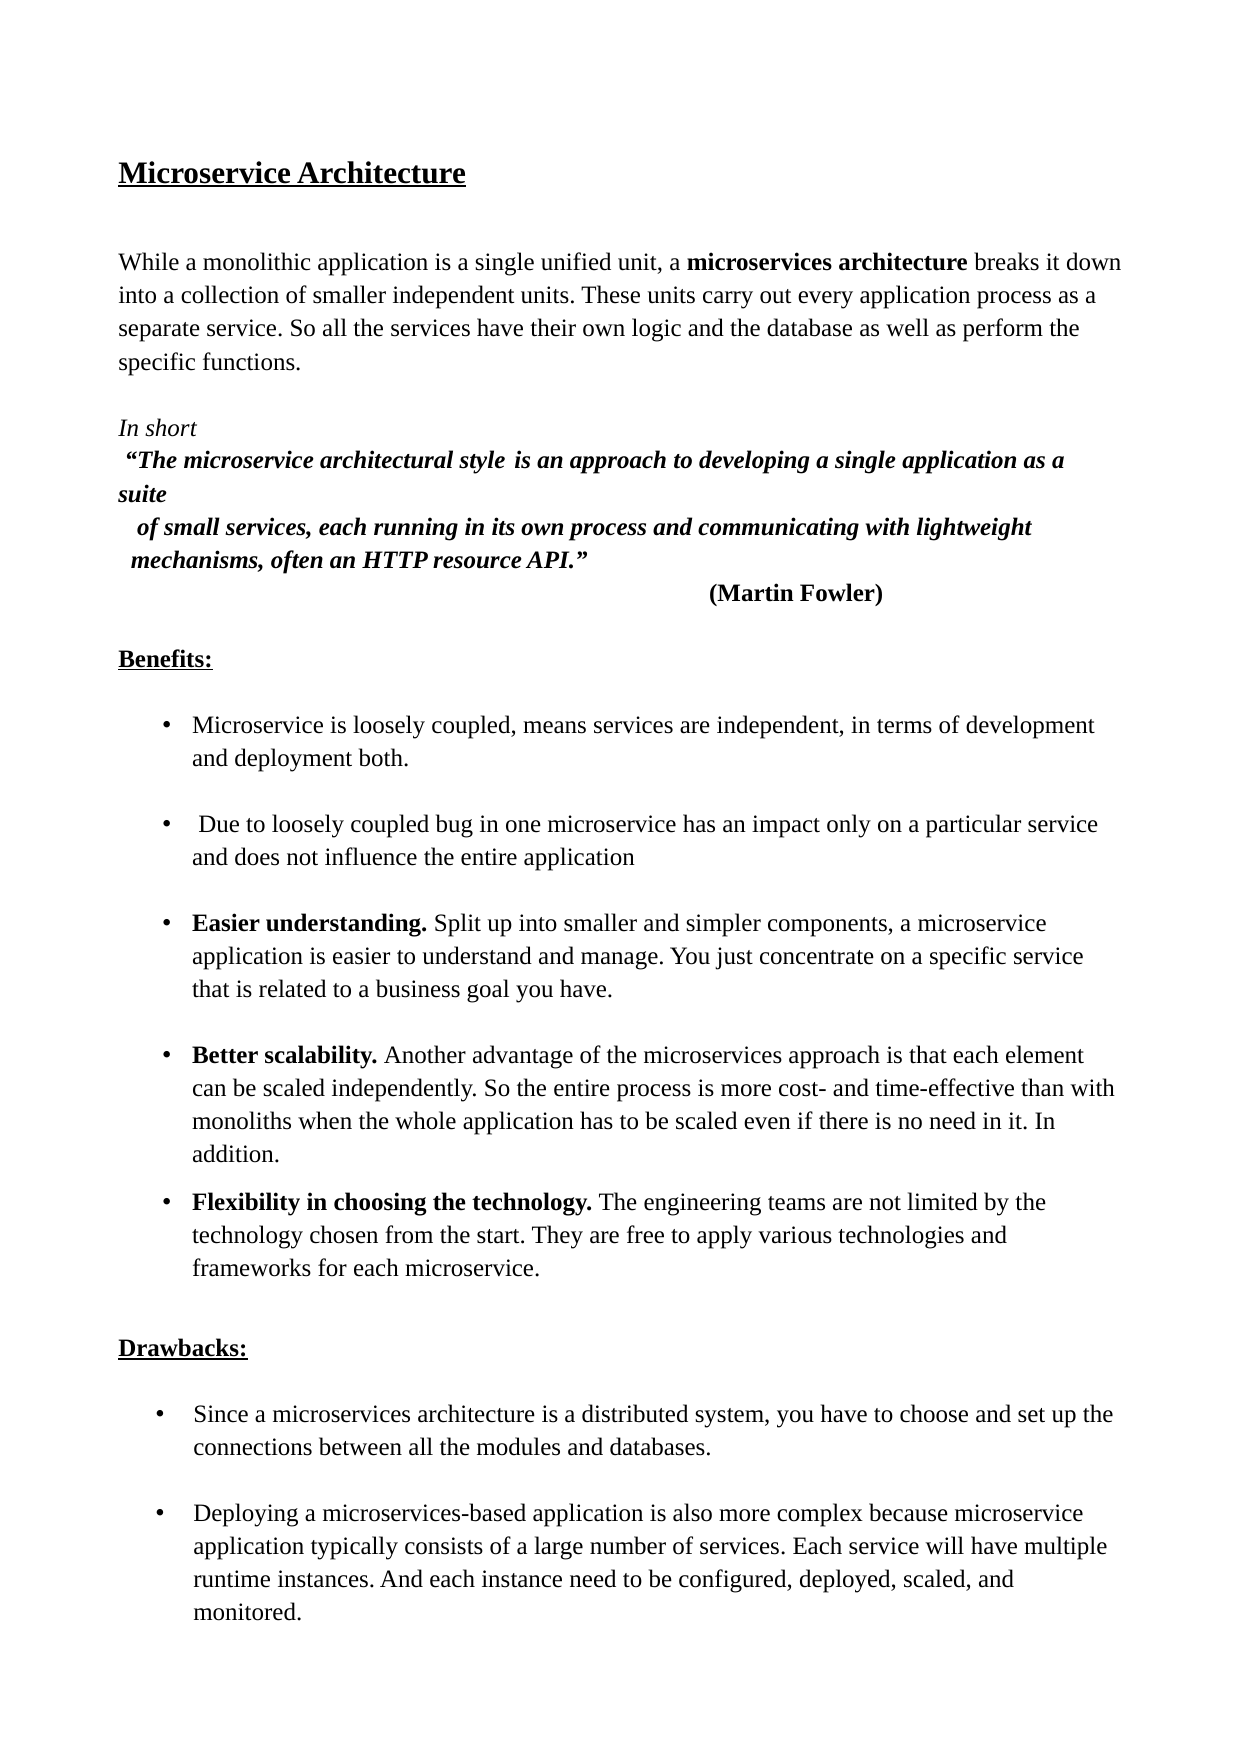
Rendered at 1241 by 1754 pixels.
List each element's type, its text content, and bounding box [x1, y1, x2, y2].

list Since a microservices architecture is a distributed system, you have to choose and set up the connections between all the modules and databases. [156, 1399, 1122, 1461]
text mechanisms, often an HTTP resource API.” [118, 545, 1122, 573]
text Benefits: [118, 644, 1122, 672]
list Easier understanding. Split up into smaller and simpler components, a microservice application is easier to understand and manage. You just concentrate on a specific service that is related to a business goal you have. [162, 908, 1122, 1003]
text While a monolithic application is a single unified unit, a microservices architecture breaks it down into a collection of smaller independent units. These units carry out every application process as a separate service. So all the services have their own logic and the database as well as perform the specific functions. [118, 247, 1122, 375]
subtitle Microservice Architecture [118, 154, 1122, 190]
list Deploying a microservices-based application is also more complex because microservice application typically consists of a large number of services. Each service will have multiple runtime instances. And each instance need to be configured, deployed, scaled, and monitored. [156, 1498, 1122, 1626]
list Microservice is loosely coupled, means services are independent, in terms of development and deployment both. [162, 710, 1122, 772]
text In short [118, 413, 1122, 441]
list Flexibility in choosing the technology. The engineering teams are not limited by the technology chosen from the start. They are free to apply various technologies and frameworks for each microservice. [162, 1187, 1122, 1281]
text Drawbacks: [118, 1333, 1122, 1362]
list Due to loosely coupled bug in one microservice has an impact only on a particular service and does not influence the entire application [162, 809, 1122, 871]
text “The microservice architectural style is an approach to developing a single application as a suite [118, 446, 1122, 507]
text (Martin Fowler) [118, 578, 1122, 606]
list Better scalability. Another advantage of the microservices approach is that each element can be scaled independently. So the entire process is more cost- and time-effective than with monoliths when the whole application has to be scaled even if there is no need in it. In addition. [162, 1040, 1122, 1168]
text of small services, each running in its own process and communicating with lightweight [118, 512, 1122, 540]
